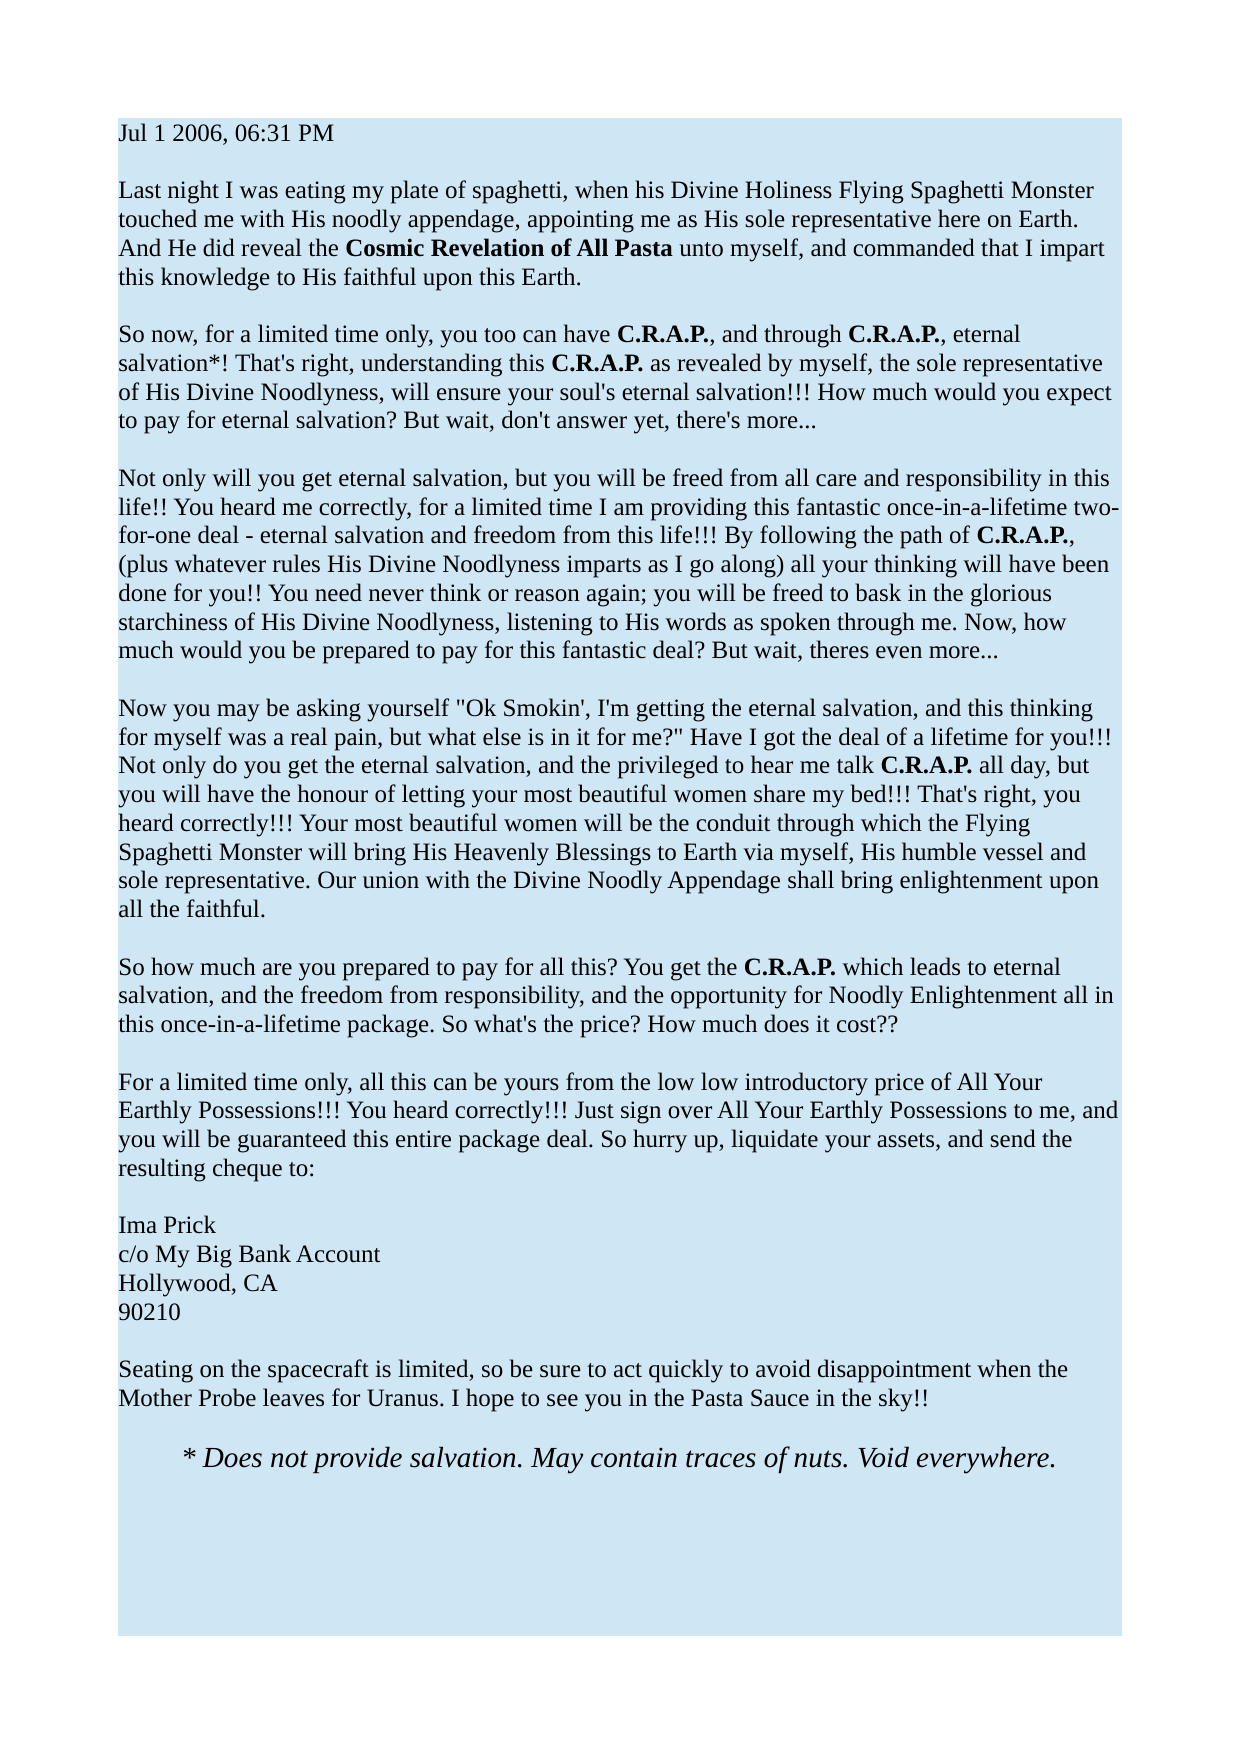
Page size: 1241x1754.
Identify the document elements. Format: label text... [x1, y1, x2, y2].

text Seating on the spacecraft is limited, so be sure to act quickly to avoid disappointment when the Mother Probe leaves for Uranus. I hope to see you in the Pasta Sauce in the sky!! [118, 1354, 1122, 1412]
text Jul 1 2006, 06:31 PM [118, 118, 1122, 147]
text Ima Prick [118, 1211, 1122, 1239]
text Now you may be asking yourself "Ok Smokin', I'm getting the eternal salvation, and this thinking for myself was a real pain, but what else is in it for me?" Have I got the deal of a lifetime for you!!! Not only do you get the eternal salvation, and the privileged to hear me talk C.R.A.P. all day, but you will have the honour of letting your most beautiful women share my bed!!! That's right, you heard correctly!!! Your most beautiful women will be the conduit through which the Flying Spaghetti Monster will bring His Heavenly Blessings to Earth via myself, His humble vessel and sole representative. Our union with the Divine Noodly Appendage shall bring enlightenment upon all the faithful. [118, 693, 1122, 923]
text For a limited time only, all this can be yours from the low low introductory price of All Your Earthly Possessions!!! You heard correctly!!! Just sign over All Your Earthly Possessions to me, and you will be guaranteed this entire package deal. So hurry up, liquidate your assets, and send the resulting cheque to: [118, 1067, 1122, 1182]
text So now, for a limited time only, you too can have C.R.A.P., and through C.R.A.P., eternal salvation*! That's right, understanding this C.R.A.P. as revealed by myself, the sole representative of His Divine Noodlyness, will ensure your soul's eternal salvation!!! How much would you expect to pay for eternal salvation? But wait, don't answer yet, there's more... [118, 319, 1122, 434]
text * Does not provide salvation. May contain traces of nuts. Void everywhere. [118, 1441, 1122, 1474]
text Hollywood, CA [118, 1268, 1122, 1297]
text 90210 [118, 1297, 1122, 1326]
text Not only will you get eternal salvation, but you will be freed from all care and responsibility in this life!! You heard me correctly, for a limited time I am providing this fantastic once-in-a-lifetime two-for-one deal - eternal salvation and freedom from this life!!! By following the path of C.R.A.P., (plus whatever rules His Divine Noodlyness imparts as I go along) all your thinking will have been done for you!! You need never think or reason again; you will be freed to bask in the glorious starchiness of His Divine Noodlyness, listening to His words as spoken through me. Now, how much would you be prepared to pay for this fantastic deal? But wait, theres even more... [118, 463, 1122, 664]
text Last night I was eating my plate of spaghetti, when his Divine Holiness Flying Spaghetti Monster touched me with His noodly appendage, appointing me as His sole representative here on Earth. And He did reveal the Cosmic Revelation of All Pasta unto myself, and commanded that I impart this knowledge to His faithful upon this Earth. [118, 176, 1122, 291]
text So how much are you prepared to pay for all this? You get the C.R.A.P. which leads to eternal salvation, and the freedom from responsibility, and the opportunity for Noodly Enlightenment all in this once-in-a-lifetime package. So what's the price? How much does it cost?? [118, 952, 1122, 1038]
text c/o My Big Bank Account [118, 1239, 1122, 1268]
